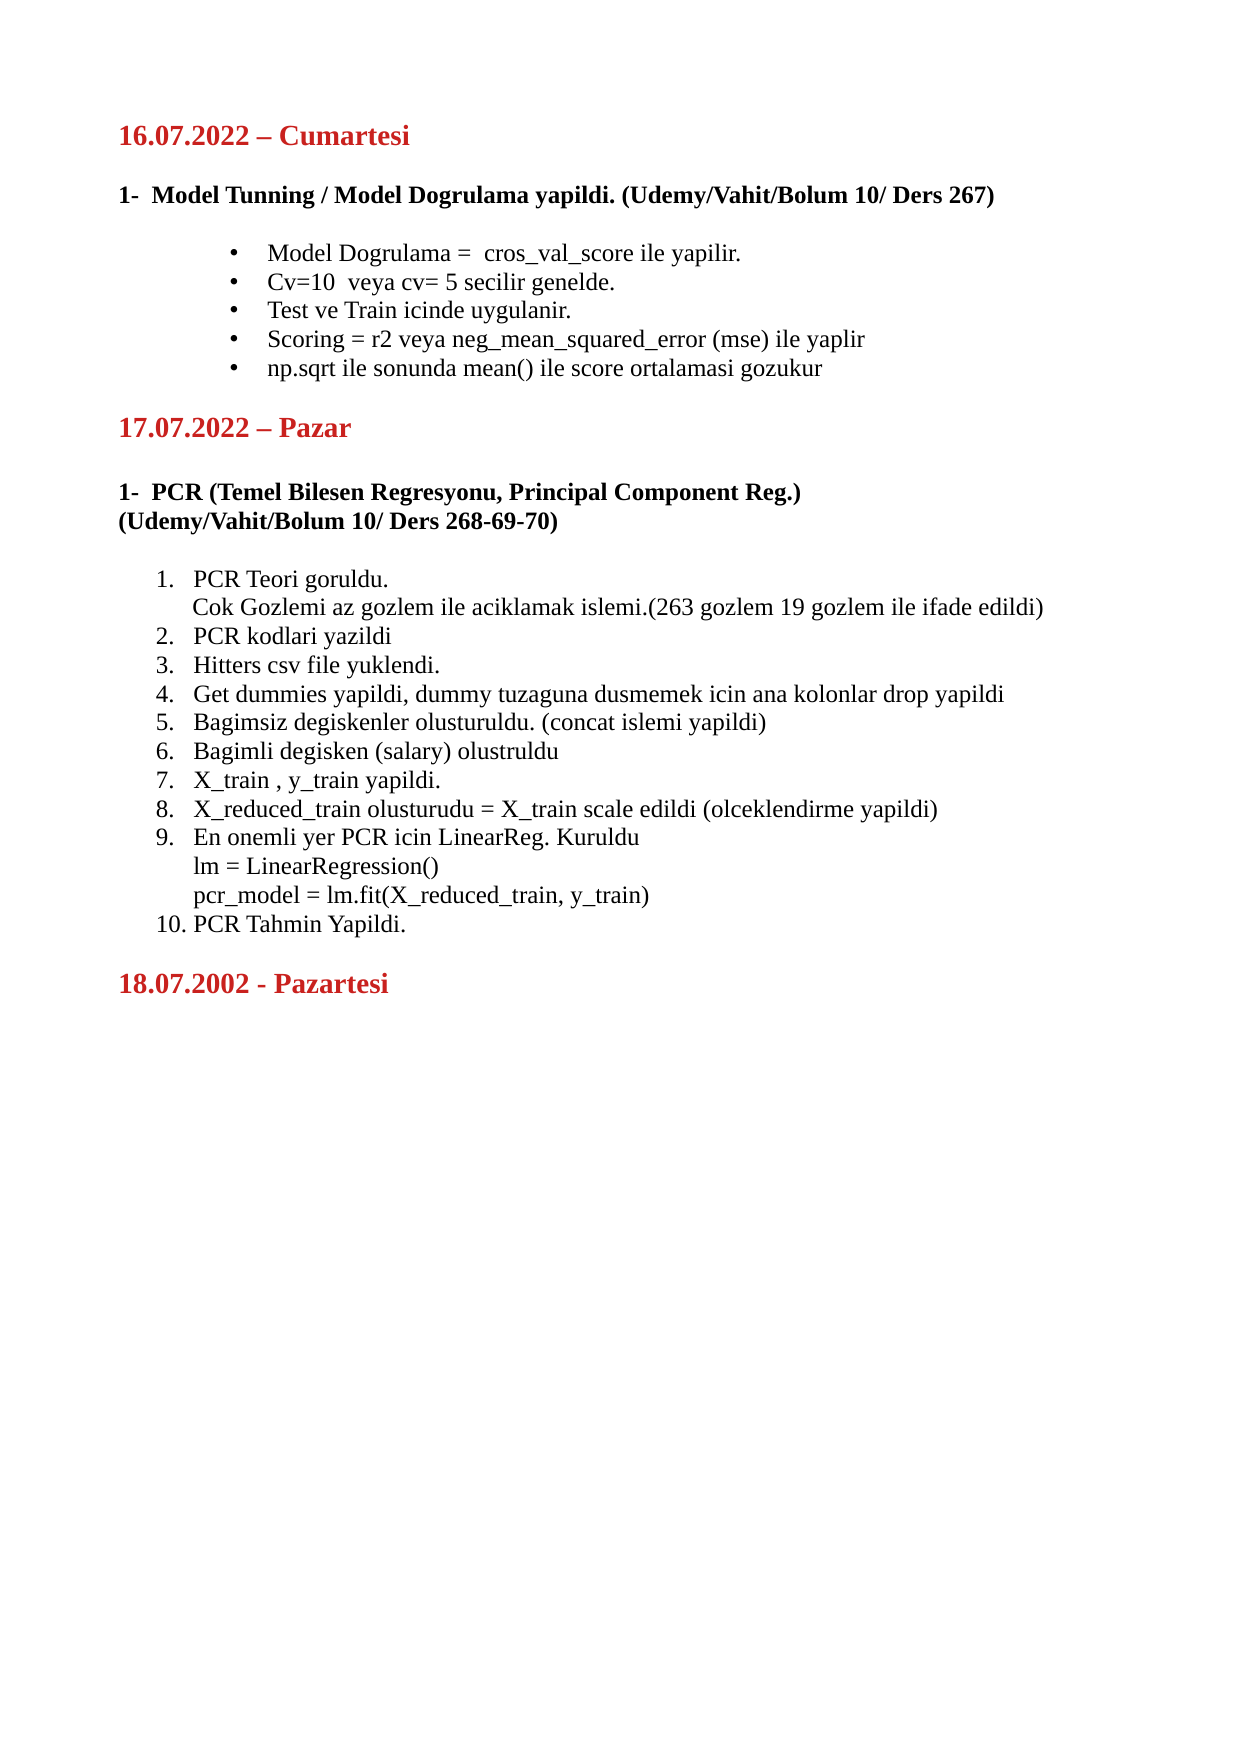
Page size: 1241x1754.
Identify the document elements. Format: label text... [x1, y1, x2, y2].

text 16.07.2022 – Cumartesi [118, 118, 1122, 152]
text 18.07.2002 - Pazartesi [118, 966, 1122, 1000]
list Hitters csv file yuklendi. [156, 650, 1122, 679]
list Scoring = r2 veya neg_mean_squared_error (mse) ile yaplir [229, 324, 1122, 353]
text (Udemy/Vahit/Bolum 10/ Ders 268-69-70) [118, 506, 1122, 535]
list En onemli yer PCR icin LinearReg. Kuruldu [156, 822, 1122, 851]
list Test ve Train icinde uygulanir. [229, 295, 1122, 324]
list np.sqrt ile sonunda mean() ile score ortalamasi gozukur [229, 353, 1122, 382]
list Bagimsiz degiskenler olusturuldu. (concat islemi yapildi) [156, 707, 1122, 736]
list PCR Tahmin Yapildi. [156, 909, 1122, 937]
list Get dummies yapildi, dummy tuzaguna dusmemek icin ana kolonlar drop yapildi [156, 679, 1122, 707]
text 1- Model Tunning / Model Dogrulama yapildi. (Udemy/Vahit/Bolum 10/ Ders 267) [118, 180, 1122, 209]
list X_reduced_train olusturudu = X_train scale edildi (olceklendirme yapildi) [156, 794, 1122, 822]
list pcr_model = lm.fit(X_reduced_train, y_train) [156, 880, 1122, 909]
text 1- PCR (Temel Bilesen Regresyonu, Principal Component Reg.) [118, 477, 1122, 506]
list PCR Teori goruldu. [156, 564, 1122, 592]
list Model Dogrulama = cros_val_score ile yapilir. [229, 238, 1122, 267]
list Bagimli degisken (salary) olustruldu [156, 736, 1122, 765]
list lm = LinearRegression() [156, 851, 1122, 880]
list Cv=10 veya cv= 5 secilir genelde. [229, 267, 1122, 295]
text 17.07.2022 – Pazar [118, 410, 1122, 444]
list PCR kodlari yazildi [156, 621, 1122, 650]
list X_train , y_train yapildi. [156, 765, 1122, 794]
text Cok Gozlemi az gozlem ile aciklamak islemi.(263 gozlem 19 gozlem ile ifade edildi) [118, 592, 1122, 621]
